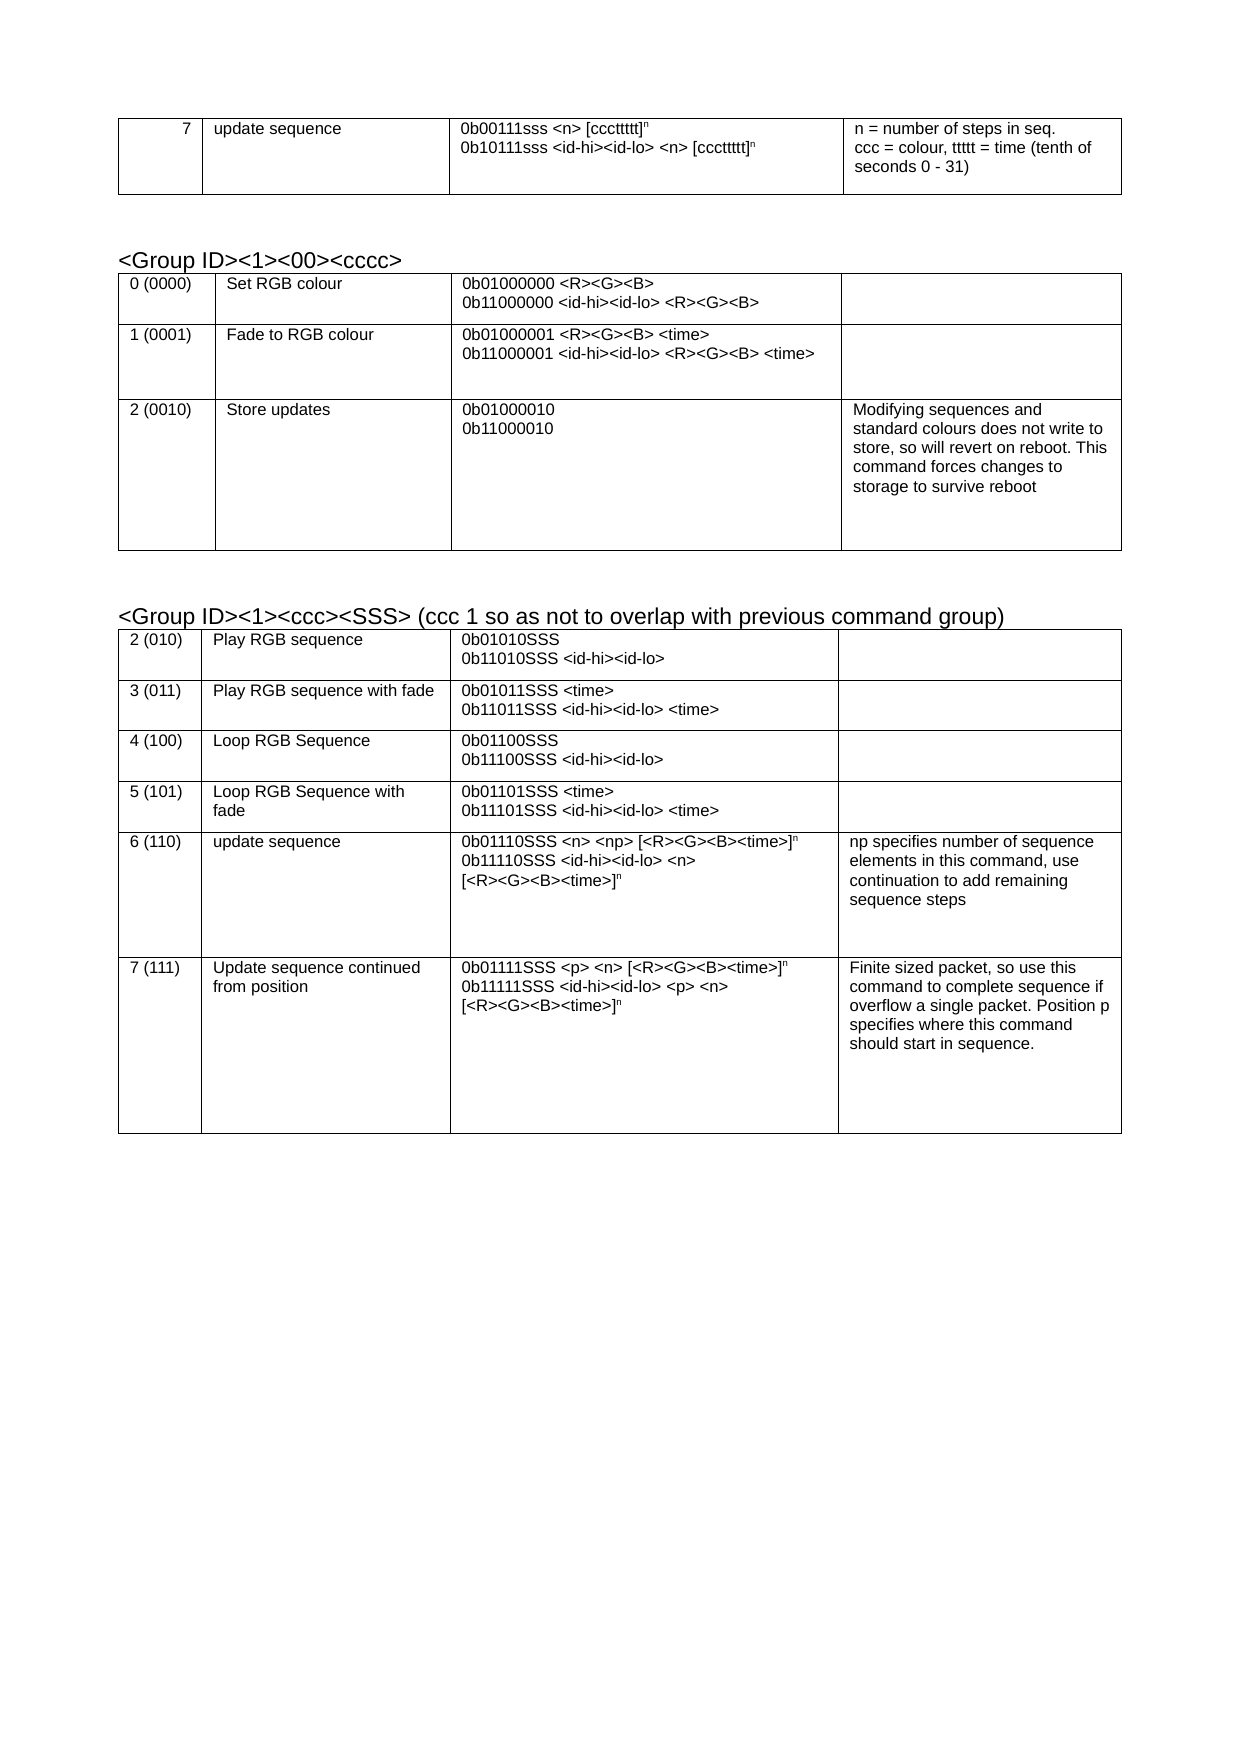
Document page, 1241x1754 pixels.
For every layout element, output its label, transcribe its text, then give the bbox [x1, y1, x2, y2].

table_cell [839, 731, 1121, 781]
table_cell 6 (110) [119, 833, 201, 957]
table_cell 0b01000010 0b11000010 [452, 400, 841, 550]
table_cell 5 (101) [119, 782, 201, 831]
table_cell 4 (100) [119, 731, 201, 781]
table_cell np specifies number of sequence elements in this command, use continuation to add remaining sequence steps [839, 833, 1121, 957]
table_header [839, 630, 1121, 680]
text <Group ID><1><00><cccc> [118, 247, 1122, 273]
table_cell 0b01111SSS <p> <n> [<R><G><B><time>]n 0b11111SSS <id-hi><id-lo> <p> <n> [<R><G><B><time>]n [451, 958, 838, 1132]
table_header 0b01000000 <R><G><B> 0b11000000 <id-hi><id-lo> <R><G><B> [452, 274, 841, 324]
table_cell Loop RGB Sequence with fade [202, 782, 450, 831]
text <Group ID><1><ccc><SSS> (ccc 1 so as not to overlap with previous command group) [118, 603, 1122, 629]
table_cell 1 (0001) [119, 325, 215, 399]
table_cell 0b01011SSS <time> 0b11011SSS <id-hi><id-lo> <time> [451, 681, 838, 730]
table_cell [839, 681, 1121, 730]
table_cell n = number of steps in seq. ccc = colour, ttttt = time (tenth of seconds 0 - 31) [844, 119, 1121, 194]
table_cell 7 (111) [119, 958, 201, 1132]
table_cell 3 (011) [119, 681, 201, 730]
table_cell 2 (0010) [119, 400, 215, 550]
table_cell Fade to RGB colour [216, 325, 451, 399]
table_cell update sequence [203, 119, 449, 194]
table_cell 7 [119, 119, 202, 194]
table_cell 0b00111sss <n> [cccttttt]n 0b10111sss <id-hi><id-lo> <n> [cccttttt]n [450, 119, 843, 194]
table_cell 0b01110SSS <n> <np> [<R><G><B><time>]n 0b11110SSS <id-hi><id-lo> <n> [<R><G><B><time>]n [451, 833, 838, 957]
table_header 0 (0000) [119, 274, 215, 324]
table_cell 0b01101SSS <time> 0b11101SSS <id-hi><id-lo> <time> [451, 782, 838, 831]
table_header Play RGB sequence [202, 630, 450, 680]
table_cell 0b01100SSS 0b11100SSS <id-hi><id-lo> [451, 731, 838, 781]
table_cell Modifying sequences and standard colours does not write to store, so will revert on reboot. This command forces changes to storage to survive reboot [842, 400, 1121, 550]
table_header 2 (010) [119, 630, 201, 680]
table_header [842, 274, 1121, 324]
table_cell [839, 782, 1121, 831]
table_cell Update sequence continued from position [202, 958, 450, 1132]
table_cell 0b01000001 <R><G><B> <time> 0b11000001 <id-hi><id-lo> <R><G><B> <time> [452, 325, 841, 399]
table_cell Store updates [216, 400, 451, 550]
table_header Set RGB colour [216, 274, 451, 324]
table_cell update sequence [202, 833, 450, 957]
table_cell Loop RGB Sequence [202, 731, 450, 781]
table_cell [842, 325, 1121, 399]
table_header 0b01010SSS 0b11010SSS <id-hi><id-lo> [451, 630, 838, 680]
table_cell Finite sized packet, so use this command to complete sequence if overflow a single packet. Position p specifies where this command should start in sequence. [839, 958, 1121, 1132]
table_cell Play RGB sequence with fade [202, 681, 450, 730]
